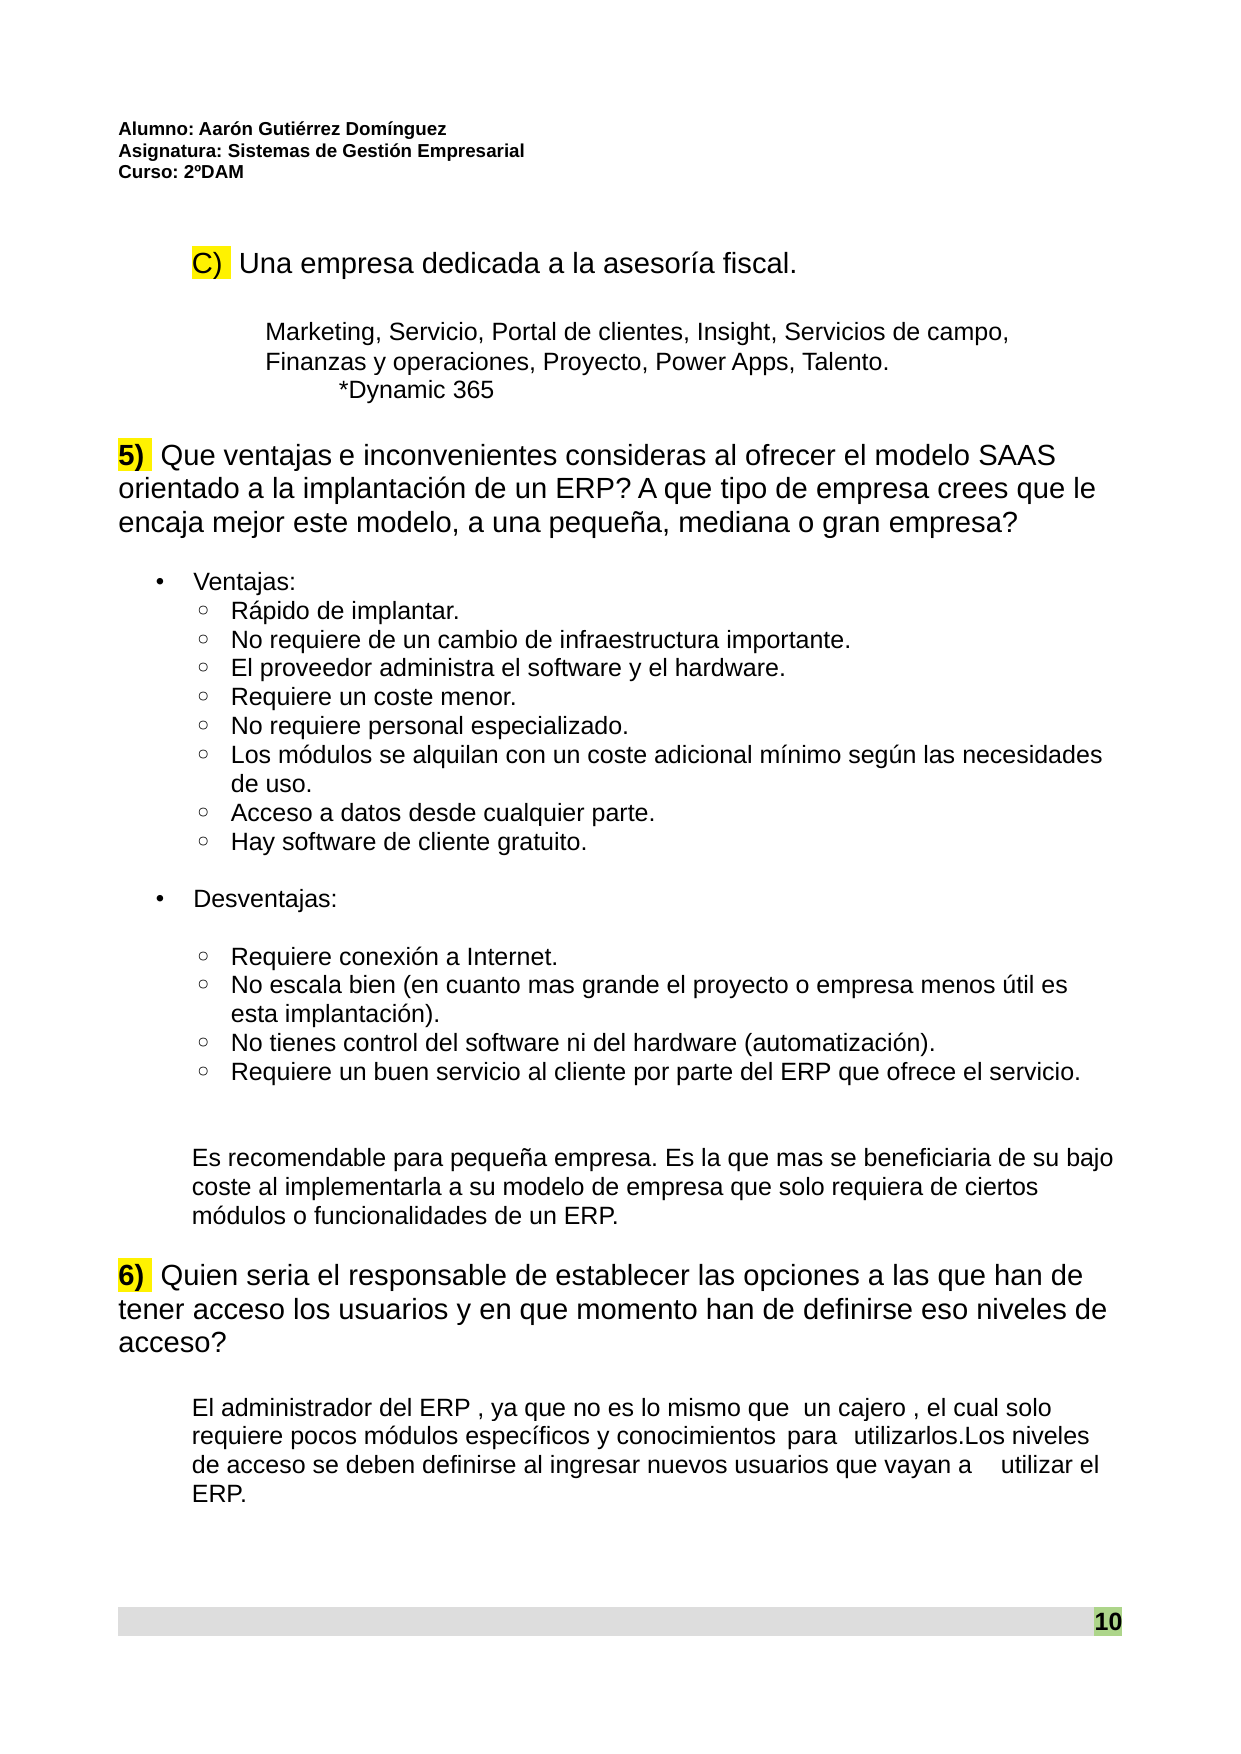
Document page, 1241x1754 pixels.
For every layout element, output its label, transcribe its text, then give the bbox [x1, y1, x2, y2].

text C) Una empresa dedicada a la asesoría fiscal. [118, 246, 1122, 279]
list No requiere personal especializado. [193, 711, 1122, 740]
list Los módulos se alquilan con un coste adicional mínimo según las necesidades de uso. [193, 740, 1122, 798]
text *Dynamic 365 [118, 375, 1122, 404]
list Rápido de implantar. [193, 596, 1122, 624]
list No requiere de un cambio de infraestructura importante. [193, 624, 1122, 653]
list Requiere un coste menor. [193, 682, 1122, 711]
list El proveedor administra el software y el hardware. [193, 653, 1122, 682]
text Es recomendable para pequeña empresa. Es la que mas se beneficiaria de su bajo coste al implementarla a su modelo de empresa que solo requiera de ciertos módulos o funcionalidades de un ERP. [118, 1143, 1122, 1229]
list Desventajas: [156, 884, 1122, 913]
list Ventajas: [156, 567, 1122, 596]
list No escala bien (en cuanto mas grande el proyecto o empresa menos útil es esta implantación). [193, 971, 1122, 1028]
list No tienes control del software ni del hardware (automatización). [193, 1028, 1122, 1057]
list Acceso a datos desde cualquier parte. [193, 798, 1122, 826]
text 6) Quien seria el responsable de establecer las opciones a las que han de tener acceso los usuarios y en que momento han de definirse eso niveles de acceso? [118, 1258, 1122, 1359]
text Marketing, Servicio, Portal de clientes, Insight, Servicios de campo, Finanzas y operaciones, Proyecto, Power Apps, Talento. [118, 313, 1122, 375]
list Requiere un buen servicio al cliente por parte del ERP que ofrece el servicio. [193, 1057, 1122, 1086]
list Requiere conexión a Internet. [193, 942, 1122, 971]
list Hay software de cliente gratuito. [193, 826, 1122, 855]
text El administrador del ERP , ya que no es lo mismo que un cajero , el cual solo requiere pocos módulos específicos y conocimientos para utilizarlos.Los niveles de acceso se deben definirse al ingresar nuevos usuarios que vayan a utilizar el ERP. [118, 1392, 1122, 1507]
text 5) Que ventajas e inconvenientes consideras al ofrecer el modelo SAAS orientado a la implantación de un ERP? A que tipo de empresa crees que le encaja mejor este modelo, a una pequeña, mediana o gran empresa? [118, 437, 1122, 538]
